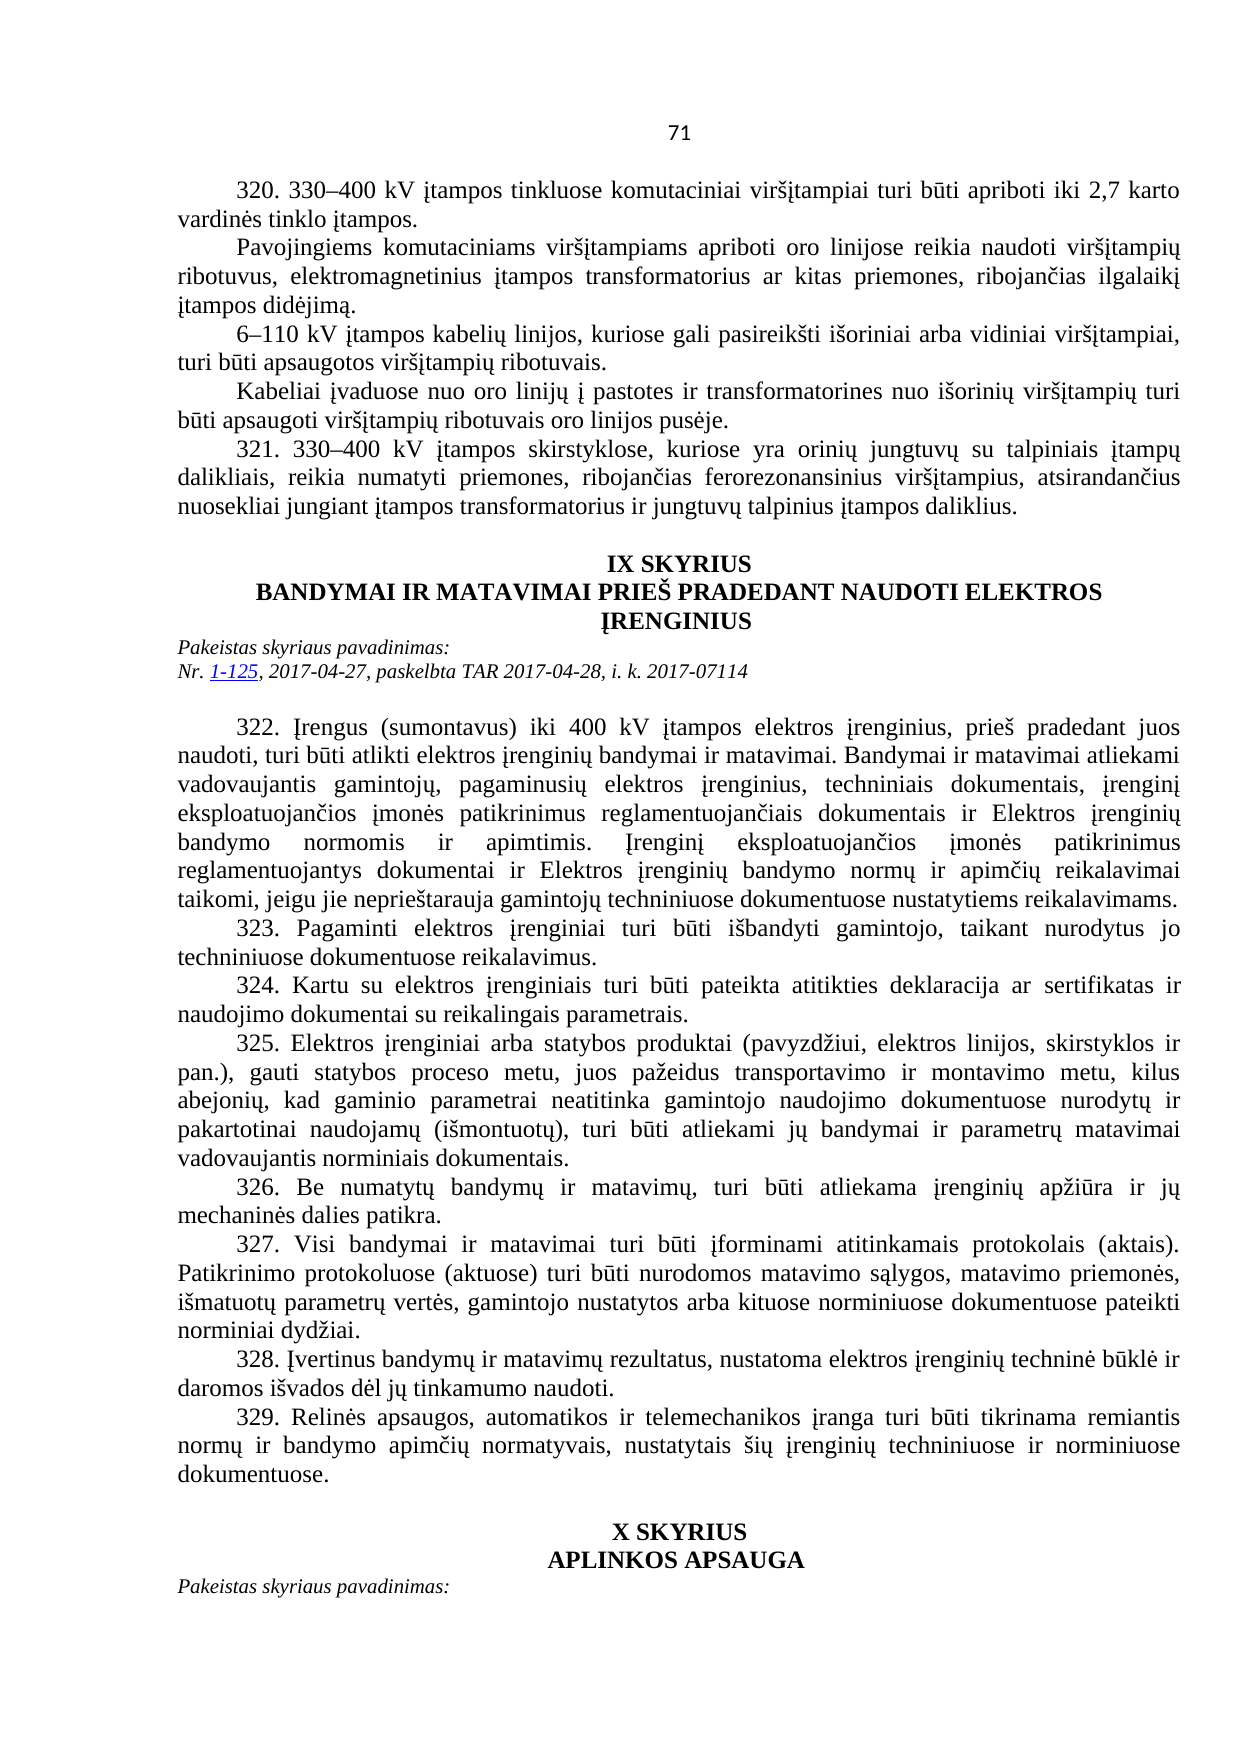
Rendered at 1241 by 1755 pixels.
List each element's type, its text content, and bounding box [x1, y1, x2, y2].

text Nr. 1-125, 2017-04-27, paskelbta TAR 2017-04-28, i. k. 2017-07114 [177, 659, 1181, 683]
text 321. 330–400 kV įtampos skirstyklose, kuriose yra orinių jungtuvų su talpiniais įtampų dalikliais, reikia numatyti priemones, ribojančias ferorezonansinius viršįtampius, atsirandančius nuosekliai jungiant įtampos transformatorius ir jungtuvų talpinius įtampos daliklius. [177, 434, 1181, 520]
text 329. Relinės apsaugos, automatikos ir telemechanikos įranga turi būti tikrinama remiantis normų ir bandymo apimčių normatyvais, nustatytais šių įrenginių techniniuose ir norminiuose dokumentuose. [177, 1402, 1181, 1488]
text 6–110 kV įtampos kabelių linijos, kuriose gali pasireikšti išoriniai arba vidiniai viršįtampiai, turi būti apsaugotos viršįtampių ribotuvais. [177, 319, 1181, 376]
text Pakeistas skyriaus pavadinimas: [177, 635, 1181, 659]
text 328. Įvertinus bandymų ir matavimų rezultatus, nustatoma elektros įrenginių techninė būklė ir daromos išvados dėl jų tinkamumo naudoti. [177, 1344, 1181, 1402]
text 327. Visi bandymai ir matavimai turi būti įforminami atitinkamais protokolais (aktais). Patikrinimo protokoluose (aktuose) turi būti nurodomos matavimo sąlygos, matavimo priemonės, išmatuotų parametrų vertės, gamintojo nustatytos arba kituose norminiuose dokumentuose pateikti norminiai dydžiai. [177, 1229, 1181, 1344]
text Pakeistas skyriaus pavadinimas: [177, 1574, 1181, 1598]
text APLINKOS APSAUGA [177, 1546, 1181, 1574]
text 323. Pagaminti elektros įrenginiai turi būti išbandyti gamintojo, taikant nurodytus jo techniniuose dokumentuose reikalavimus. [177, 913, 1181, 971]
text 325. Elektros įrenginiai arba statybos produktai (pavyzdžiui, elektros linijos, skirstyklos ir pan.), gauti statybos proceso metu, juos pažeidus transportavimo ir montavimo metu, kilus abejonių, kad gaminio parametrai neatitinka gamintojo naudojimo dokumentuose nurodytų ir pakartotinai naudojamų (išmontuotų), turi būti atliekami jų bandymai ir parametrų matavimai vadovaujantis norminiais dokumentais. [177, 1028, 1181, 1172]
text IX SKYRIUS [177, 549, 1181, 577]
text Pavojingiems komutaciniams viršįtampiams apriboti oro linijose reikia naudoti viršįtampių ribotuvus, elektromagnetinius įtampos transformatorius ar kitas priemones, ribojančias ilgalaikį įtampos didėjimą. [177, 232, 1181, 319]
text 324. Kartu su elektros įrenginiais turi būti pateikta atitikties deklaracija ar sertifikatas ir naudojimo dokumentai su reikalingais parametrais. [177, 971, 1181, 1028]
text 320. 330–400 kV įtampos tinkluose komutaciniai viršįtampiai turi būti apriboti iki 2,7 karto vardinės tinklo įtampos. [177, 175, 1181, 232]
text BANDYMAI IR MATAVIMAI PRIEŠ PRADEDANT NAUDOTI ELEKTROS ĮRENGINIUS [177, 577, 1181, 635]
text 322. Įrengus (sumontavus) iki 400 kV įtampos elektros įrenginius, prieš pradedant juos naudoti, turi būti atlikti elektros įrenginių bandymai ir matavimai. Bandymai ir matavimai atliekami vadovaujantis gamintojų, pagaminusių elektros įrenginius, techniniais dokumentais, įrenginį eksploatuojančios įmonės patikrinimus reglamentuojančiais dokumentais ir Elektros įrenginių bandymo normomis ir apimtimis. Įrenginį eksploatuojančios įmonės patikrinimus reglamentuojantys dokumentai ir Elektros įrenginių bandymo normų ir apimčių reikalavimai taikomi, jeigu jie neprieštarauja gamintojų techniniuose dokumentuose nustatytiems reikalavimams. [177, 712, 1181, 913]
text Kabeliai įvaduose nuo oro linijų į pastotes ir transformatorines nuo išorinių viršįtampių turi būti apsaugoti viršįtampių ribotuvais oro linijos pusėje. [177, 376, 1181, 434]
text 326. Be numatytų bandymų ir matavimų, turi būti atliekama įrenginių apžiūra ir jų mechaninės dalies patikra. [177, 1172, 1181, 1229]
text X SKYRIUS [177, 1517, 1181, 1546]
